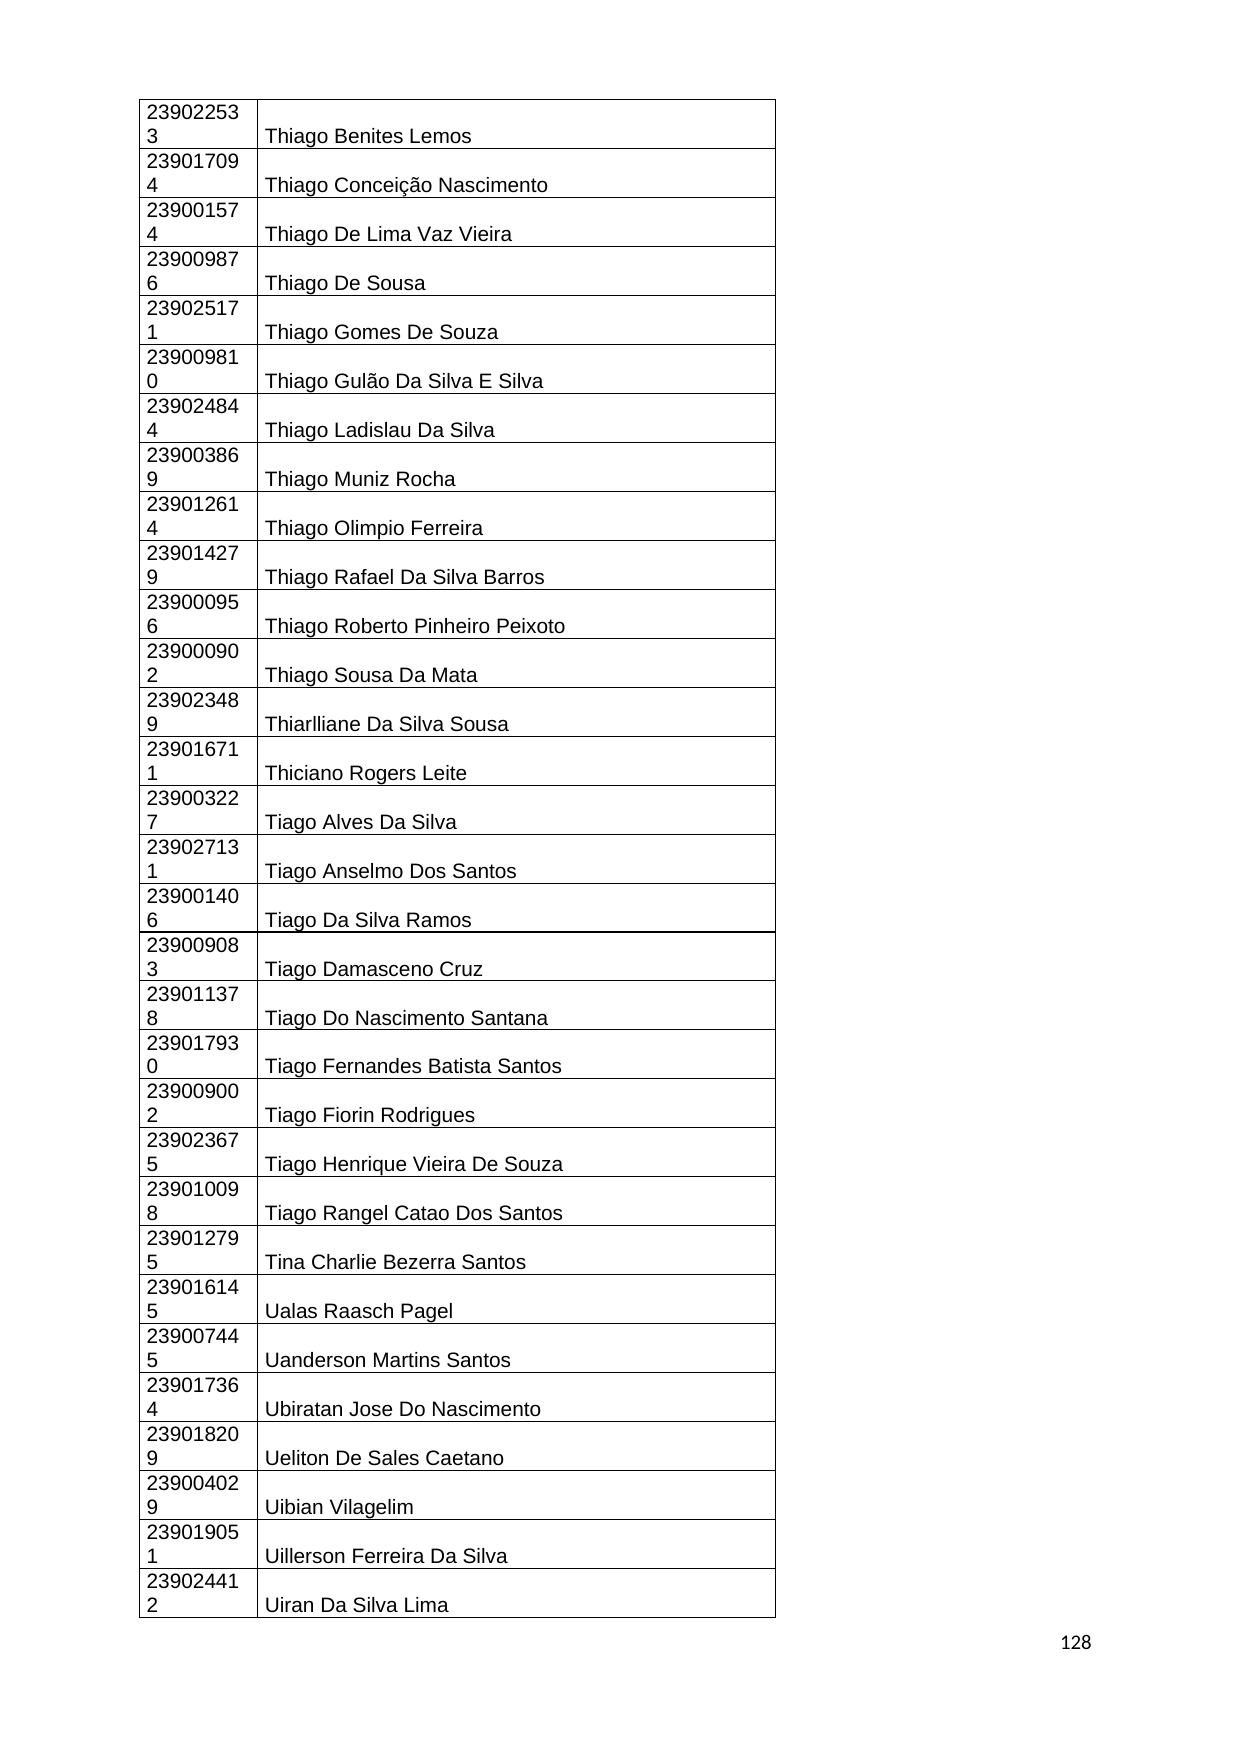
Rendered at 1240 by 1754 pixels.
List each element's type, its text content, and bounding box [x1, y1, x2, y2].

table_cell 239009002 [140, 1079, 257, 1127]
table_cell Tiago Henrique Vieira De Souza [258, 1128, 775, 1176]
table_cell 239011378 [140, 981, 257, 1029]
table_cell Ubiratan Jose Do Nascimento [258, 1373, 775, 1421]
table_cell Tiago Da Silva Ramos [258, 884, 775, 931]
table_cell 239016145 [140, 1275, 257, 1323]
table_cell 239003227 [140, 786, 257, 833]
table_cell 239016711 [140, 737, 257, 784]
table_cell Ualas Raasch Pagel [258, 1275, 775, 1323]
table_cell Uiran Da Silva Lima [258, 1569, 775, 1617]
table_cell Uanderson Martins Santos [258, 1324, 775, 1372]
table_cell Thiago Conceição Nascimento [258, 149, 775, 197]
table_cell 239019051 [140, 1520, 257, 1568]
table_cell 239000902 [140, 639, 257, 687]
table_cell Tina Charlie Bezerra Santos [258, 1226, 775, 1274]
table_cell 239012614 [140, 492, 257, 540]
table_cell 239010098 [140, 1177, 257, 1225]
table_cell 239027131 [140, 835, 257, 882]
table_cell Thiago Olimpio Ferreira [258, 492, 775, 540]
table_cell Tiago Anselmo Dos Santos [258, 835, 775, 882]
table_cell Thiago De Lima Vaz Vieira [258, 198, 775, 246]
table_cell 239017094 [140, 149, 257, 197]
table_cell 239022533 [140, 100, 257, 148]
table_cell Thiarlliane Da Silva Sousa [258, 688, 775, 736]
table_cell Thiago Benites Lemos [258, 100, 775, 148]
table_cell 239018209 [140, 1422, 257, 1470]
table_cell 239023675 [140, 1128, 257, 1176]
table_cell Tiago Rangel Catao Dos Santos [258, 1177, 775, 1225]
table_cell Thiago Muniz Rocha [258, 443, 775, 491]
table_cell 239003869 [140, 443, 257, 491]
table_cell 239007445 [140, 1324, 257, 1372]
table_cell 239024412 [140, 1569, 257, 1617]
table_cell 239012795 [140, 1226, 257, 1274]
table_cell 239017930 [140, 1030, 257, 1078]
table_cell 239024844 [140, 394, 257, 442]
table_cell Thiago Gulão Da Silva E Silva [258, 345, 775, 393]
table_cell Tiago Fernandes Batista Santos [258, 1030, 775, 1078]
table_cell Thiago Rafael Da Silva Barros [258, 541, 775, 589]
table_cell Tiago Fiorin Rodrigues [258, 1079, 775, 1127]
table_cell 239009876 [140, 247, 257, 295]
table_cell Thiago Roberto Pinheiro Peixoto [258, 590, 775, 638]
table_cell Thiago Ladislau Da Silva [258, 394, 775, 442]
table_cell Thiago De Sousa [258, 247, 775, 295]
table_cell Tiago Alves Da Silva [258, 786, 775, 833]
table_cell 239009083 [140, 933, 257, 980]
table_cell 239025171 [140, 296, 257, 344]
table_cell 239001406 [140, 884, 257, 931]
table_cell Thiago Gomes De Souza [258, 296, 775, 344]
table_cell Thiciano Rogers Leite [258, 737, 775, 784]
table_cell Tiago Do Nascimento Santana [258, 981, 775, 1029]
table_cell 239017364 [140, 1373, 257, 1421]
table_cell 239023489 [140, 688, 257, 736]
table_cell 239014279 [140, 541, 257, 589]
table_cell Uibian Vilagelim [258, 1471, 775, 1519]
table_cell Thiago Sousa Da Mata [258, 639, 775, 687]
table_cell 239000956 [140, 590, 257, 638]
table_cell Uillerson Ferreira Da Silva [258, 1520, 775, 1568]
table_cell 239009810 [140, 345, 257, 393]
table_cell Tiago Damasceno Cruz [258, 933, 775, 980]
table_cell 239004029 [140, 1471, 257, 1519]
table_cell Ueliton De Sales Caetano [258, 1422, 775, 1470]
table_cell 239001574 [140, 198, 257, 246]
